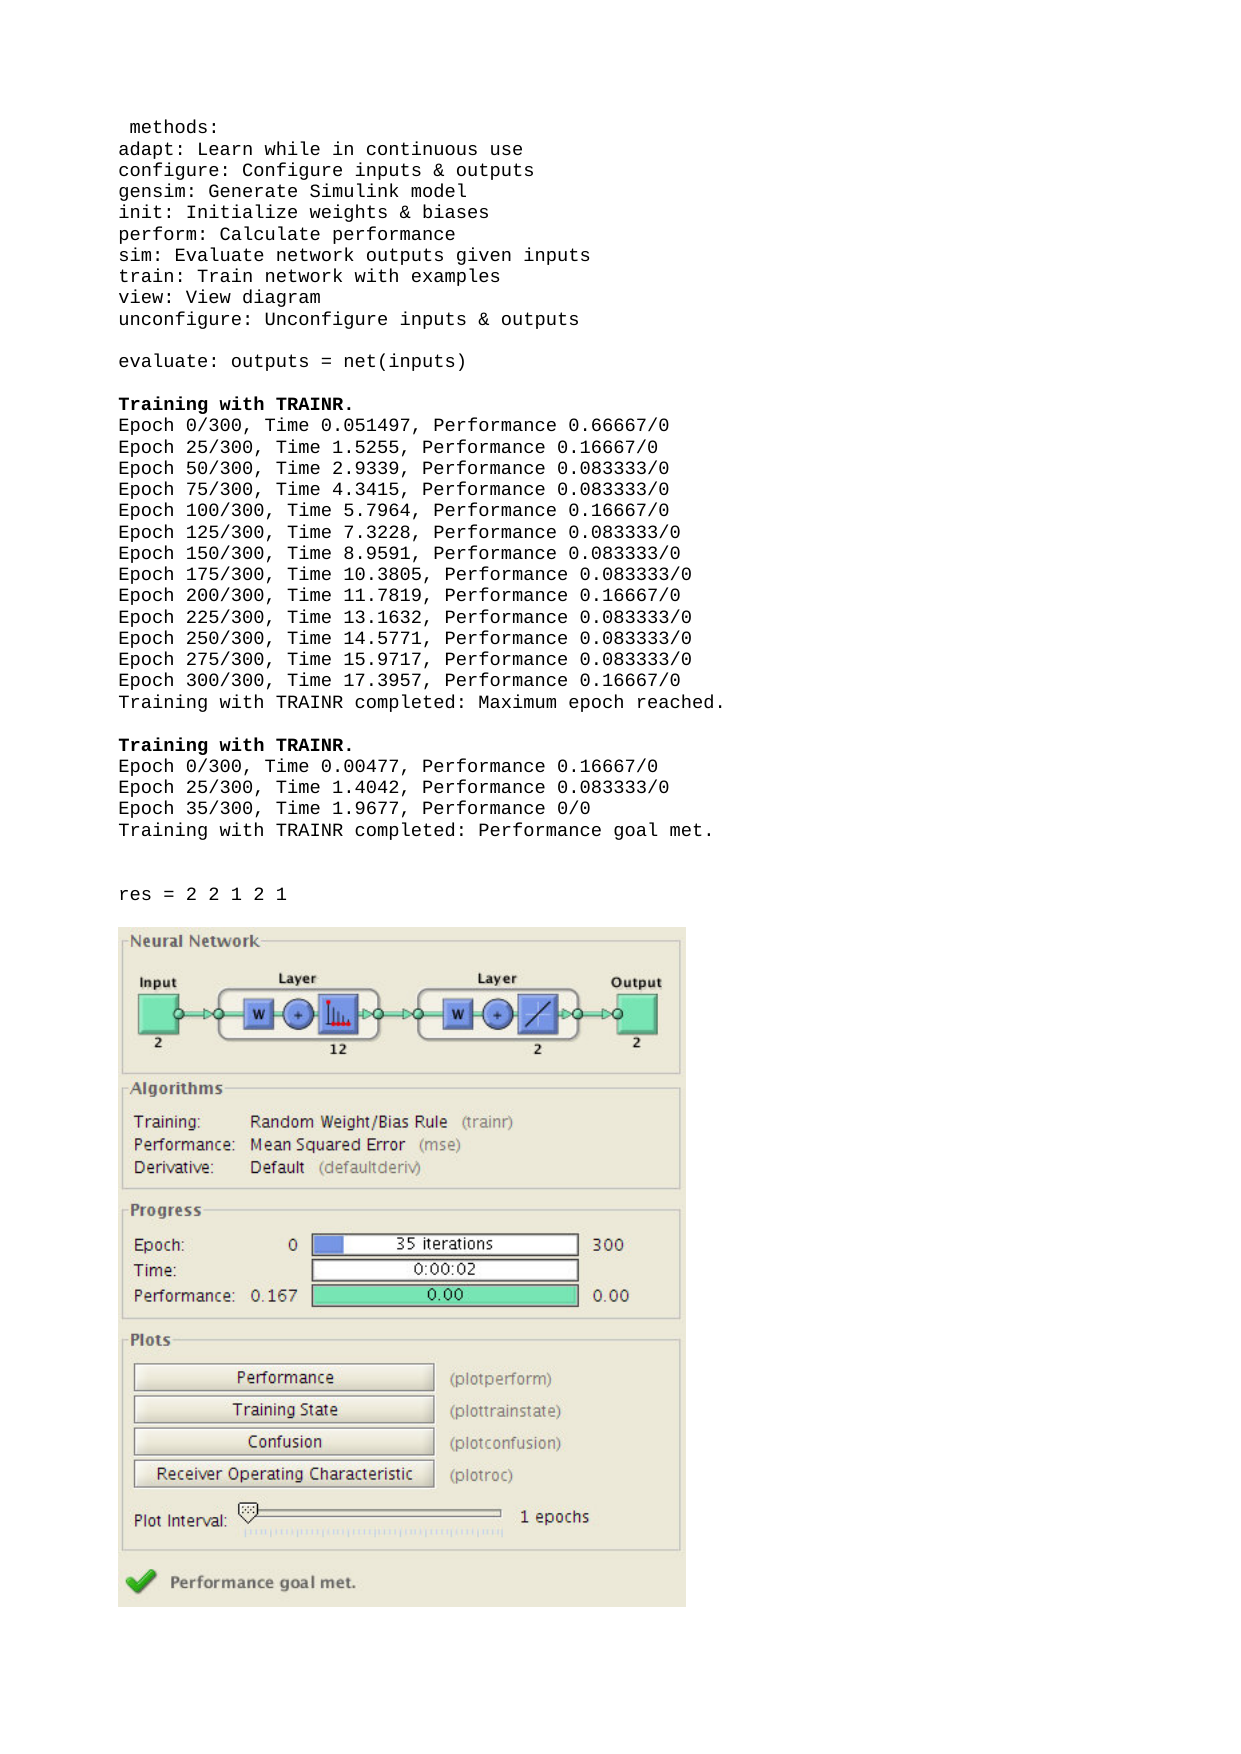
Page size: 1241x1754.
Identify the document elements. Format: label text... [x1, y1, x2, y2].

text Training with TRAINR completed: Performance goal met. [118, 820, 1122, 842]
text Epoch 75/300, Time 4.3415, Performance 0.083333/0 [118, 480, 1122, 501]
text Training with TRAINR completed: Maximum epoch reached. [118, 692, 1122, 714]
text Epoch 250/300, Time 14.5771, Performance 0.083333/0 [118, 629, 1122, 650]
text Epoch 100/300, Time 5.7964, Performance 0.16667/0 [118, 501, 1122, 522]
text adapt: Learn while in continuous use [118, 139, 1122, 161]
text res = 2 2 1 2 1 [118, 885, 1122, 906]
text Epoch 35/300, Time 1.9677, Performance 0/0 [118, 799, 1122, 820]
text Epoch 50/300, Time 2.9339, Performance 0.083333/0 [118, 459, 1122, 480]
text Epoch 150/300, Time 8.9591, Performance 0.083333/0 [118, 544, 1122, 565]
text perform: Calculate performance [118, 224, 1122, 246]
text Epoch 0/300, Time 0.051497, Performance 0.66667/0 [118, 416, 1122, 437]
text Epoch 300/300, Time 17.3957, Performance 0.16667/0 [118, 671, 1122, 692]
text Epoch 0/300, Time 0.00477, Performance 0.16667/0 [118, 757, 1122, 778]
picture [118, 927, 686, 1607]
text Epoch 175/300, Time 10.3805, Performance 0.083333/0 [118, 565, 1122, 586]
text Training with TRAINR. [118, 395, 1122, 416]
text Epoch 275/300, Time 15.9717, Performance 0.083333/0 [118, 650, 1122, 671]
text gensim: Generate Simulink model [118, 182, 1122, 203]
text Epoch 125/300, Time 7.3228, Performance 0.083333/0 [118, 522, 1122, 544]
text train: Train network with examples [118, 267, 1122, 288]
text Training with TRAINR. [118, 735, 1122, 757]
text methods: [118, 118, 1122, 139]
text Epoch 200/300, Time 11.7819, Performance 0.16667/0 [118, 586, 1122, 607]
text init: Initialize weights & biases [118, 203, 1122, 224]
text view: View diagram [118, 288, 1122, 309]
text unconfigure: Unconfigure inputs & outputs [118, 309, 1122, 331]
text evaluate: outputs = net(inputs) [118, 352, 1122, 373]
text sim: Evaluate network outputs given inputs [118, 246, 1122, 267]
text Epoch 25/300, Time 1.5255, Performance 0.16667/0 [118, 437, 1122, 459]
text Epoch 225/300, Time 13.1632, Performance 0.083333/0 [118, 607, 1122, 629]
text configure: Configure inputs & outputs [118, 161, 1122, 182]
text Epoch 25/300, Time 1.4042, Performance 0.083333/0 [118, 778, 1122, 799]
